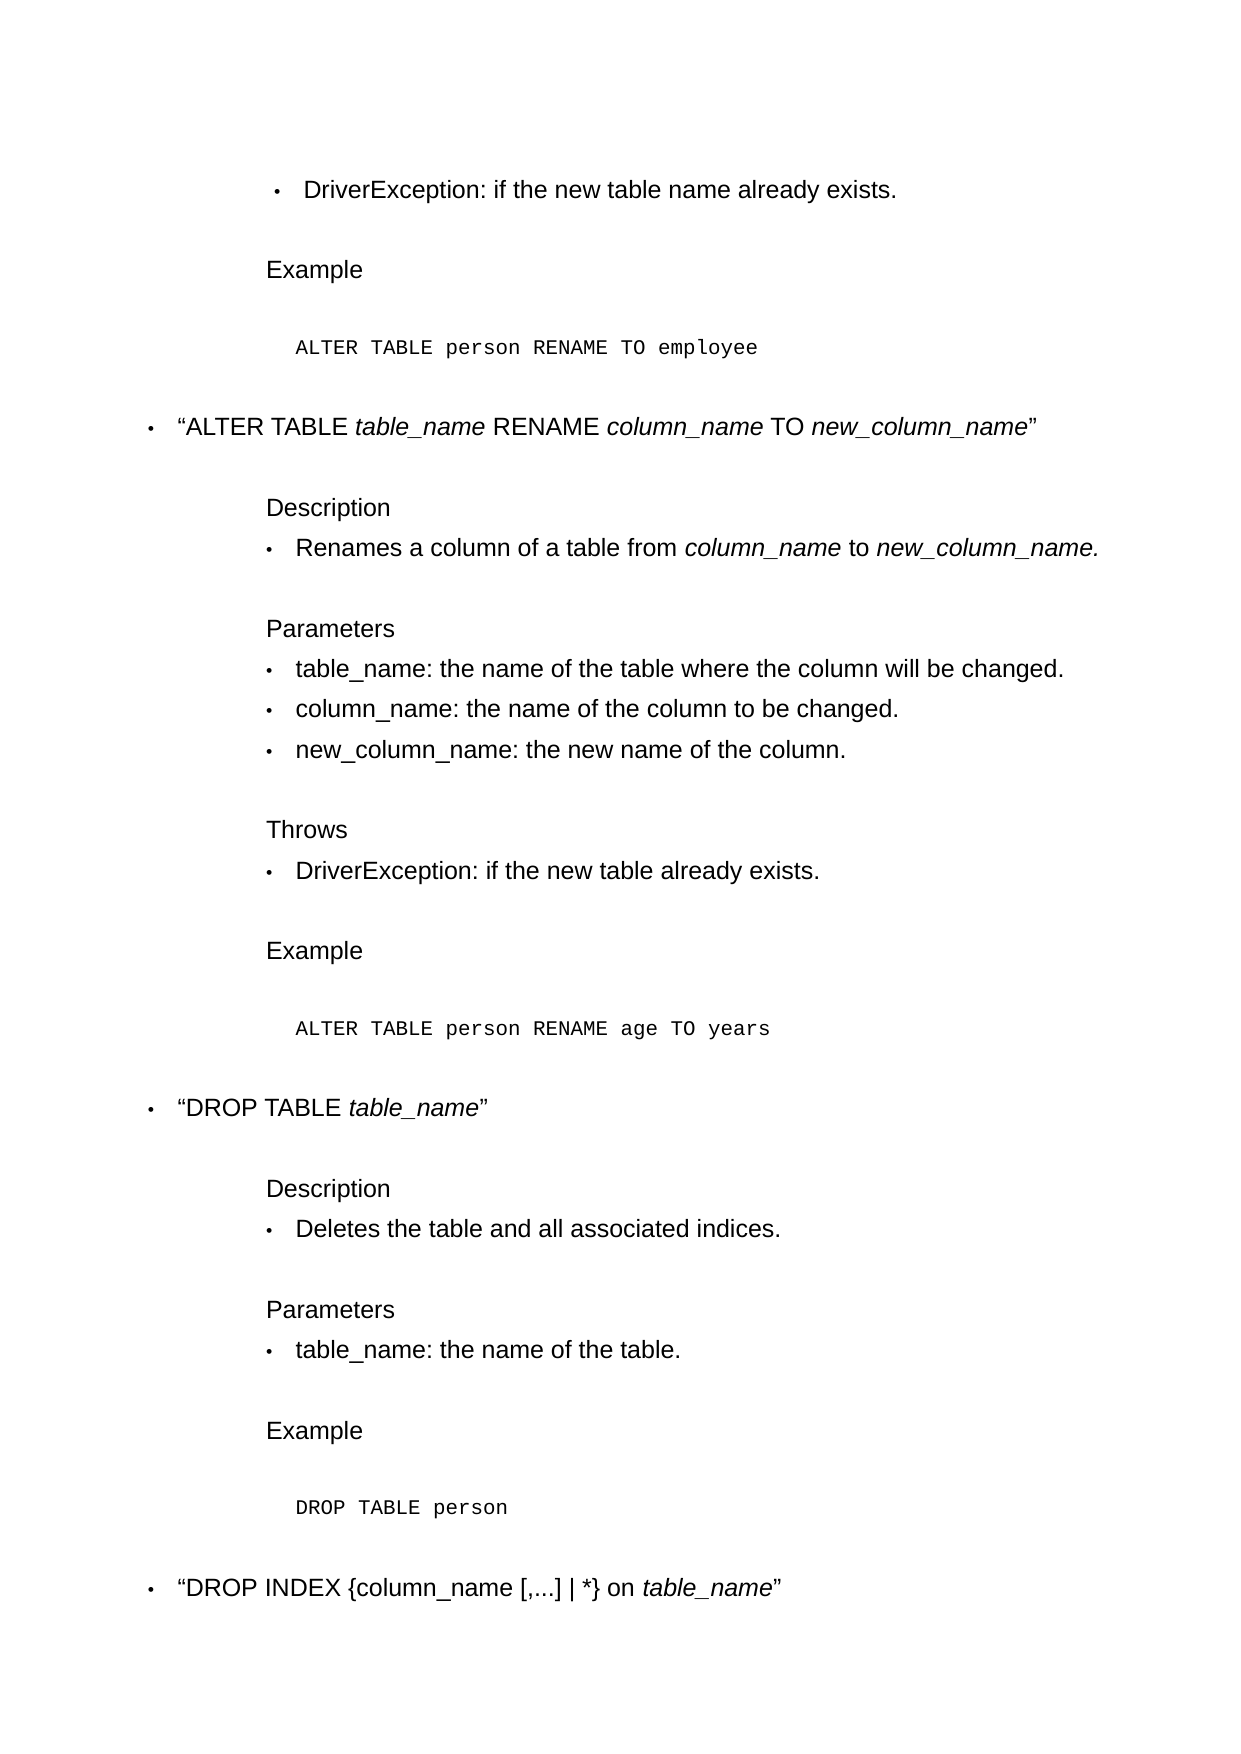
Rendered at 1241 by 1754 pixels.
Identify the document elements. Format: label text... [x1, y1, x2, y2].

list Example [236, 1417, 1122, 1444]
list Example [236, 256, 1122, 284]
list Renames a column of a table from column_name to new_column_name. [266, 534, 1122, 562]
list “ALTER TABLE table_name RENAME column_name TO new_column_name” [148, 413, 1122, 441]
list column_name: the name of the column to be changed. [266, 695, 1122, 723]
list Parameters [236, 615, 1122, 643]
list ALTER TABLE person RENAME age TO years [266, 1018, 1122, 1041]
text Throws [118, 816, 1122, 844]
list Deletes the table and all associated indices. [266, 1215, 1122, 1243]
list “DROP TABLE table_name” [148, 1094, 1122, 1122]
list Example [236, 937, 1122, 965]
list ALTER TABLE person RENAME TO employee [266, 337, 1122, 360]
list DriverException: if the new table name already exists. [274, 176, 1122, 203]
list table_name: the name of the table where the column will be changed. [266, 655, 1122, 683]
list Description [236, 1175, 1122, 1203]
list DriverException: if the new table already exists. [266, 857, 1122, 884]
list Description [236, 494, 1122, 522]
list “DROP INDEX {column_name [,...] | *} on table_name” [148, 1574, 1122, 1602]
list Parameters [236, 1296, 1122, 1324]
list new_column_name: the new name of the column. [266, 736, 1122, 763]
list table_name: the name of the table. [266, 1336, 1122, 1364]
list DROP TABLE person [266, 1497, 1122, 1521]
